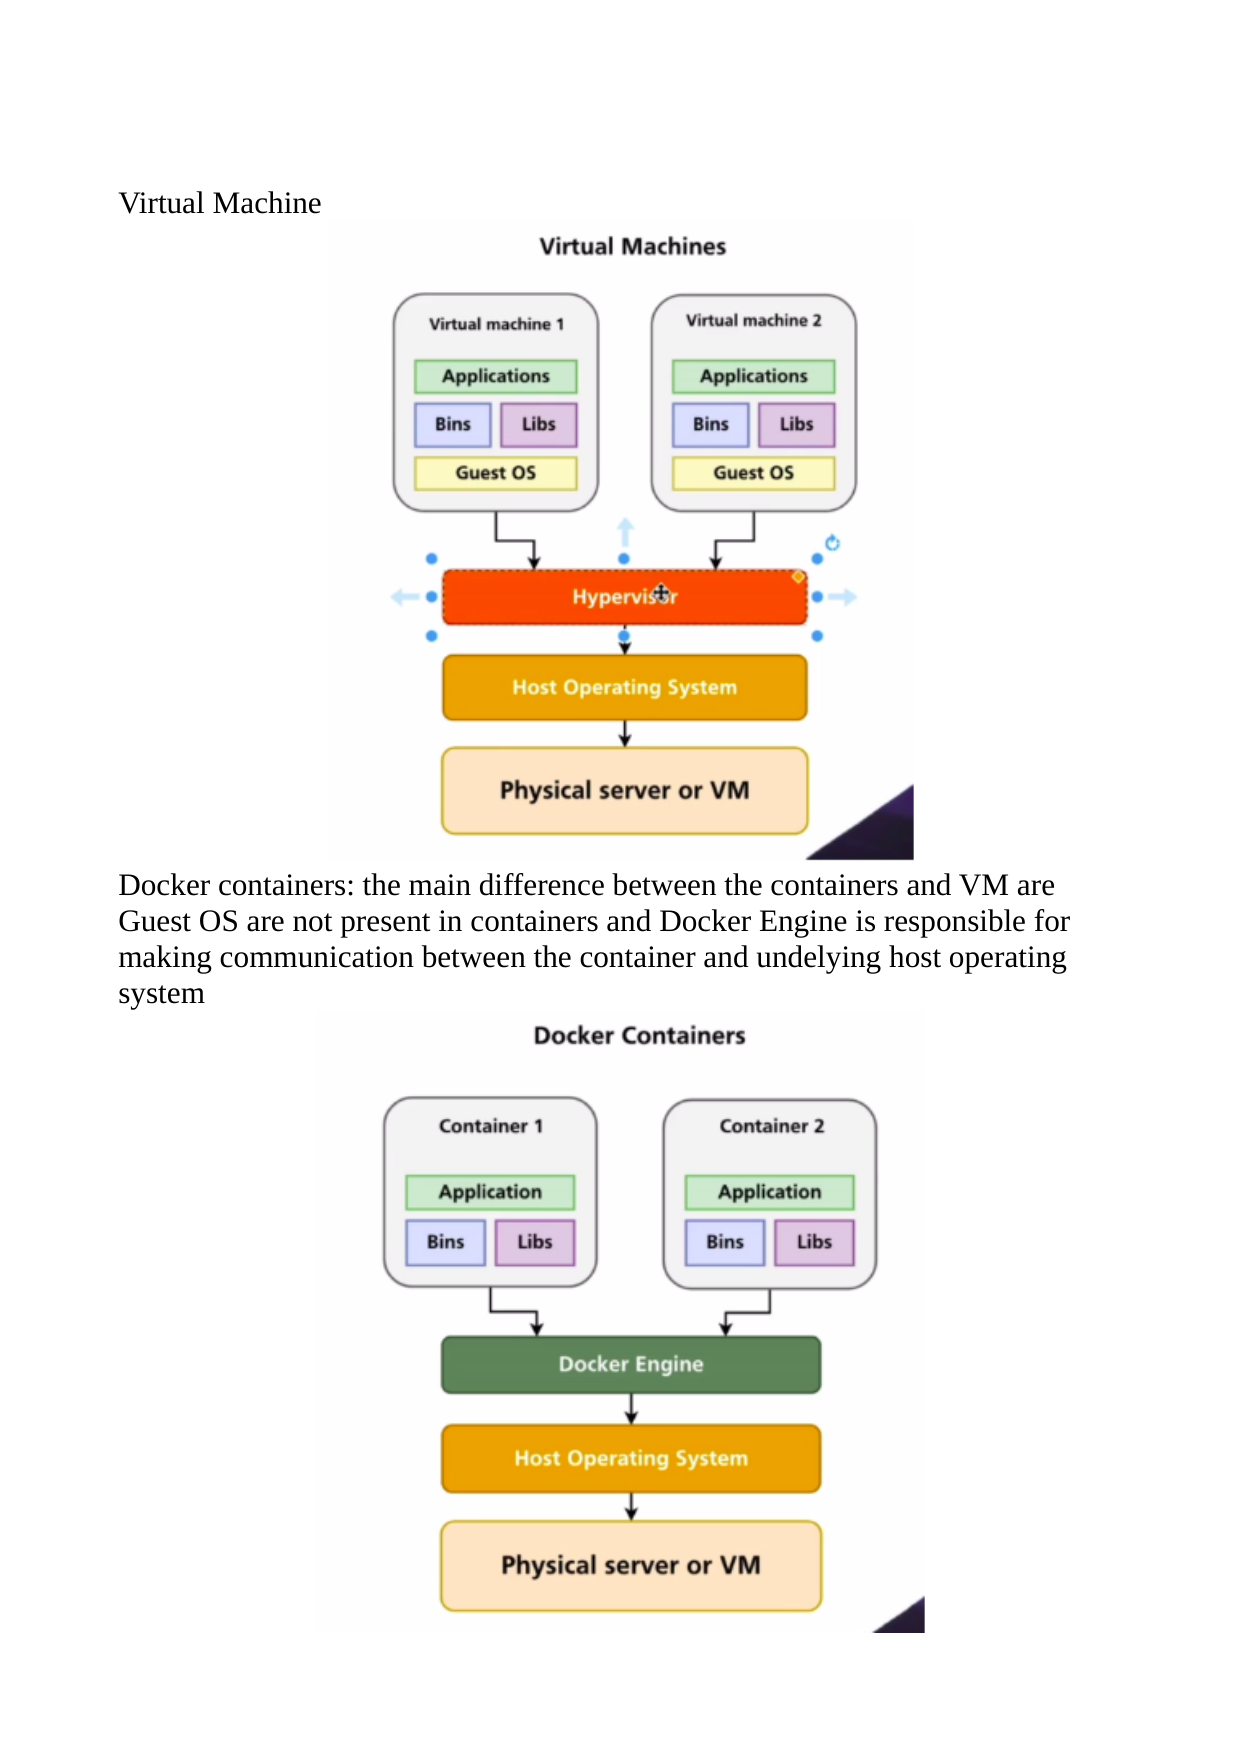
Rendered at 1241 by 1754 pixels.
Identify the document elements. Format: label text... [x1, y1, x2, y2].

picture [315, 1010, 925, 1633]
text Docker containers: the main difference between the containers and VM are Guest OS are not present in containers and Docker Engine is responsible for making communication between the container and undelying host operating system [118, 867, 1122, 1010]
picture [326, 219, 914, 865]
text Virtual Machine [118, 184, 1122, 220]
